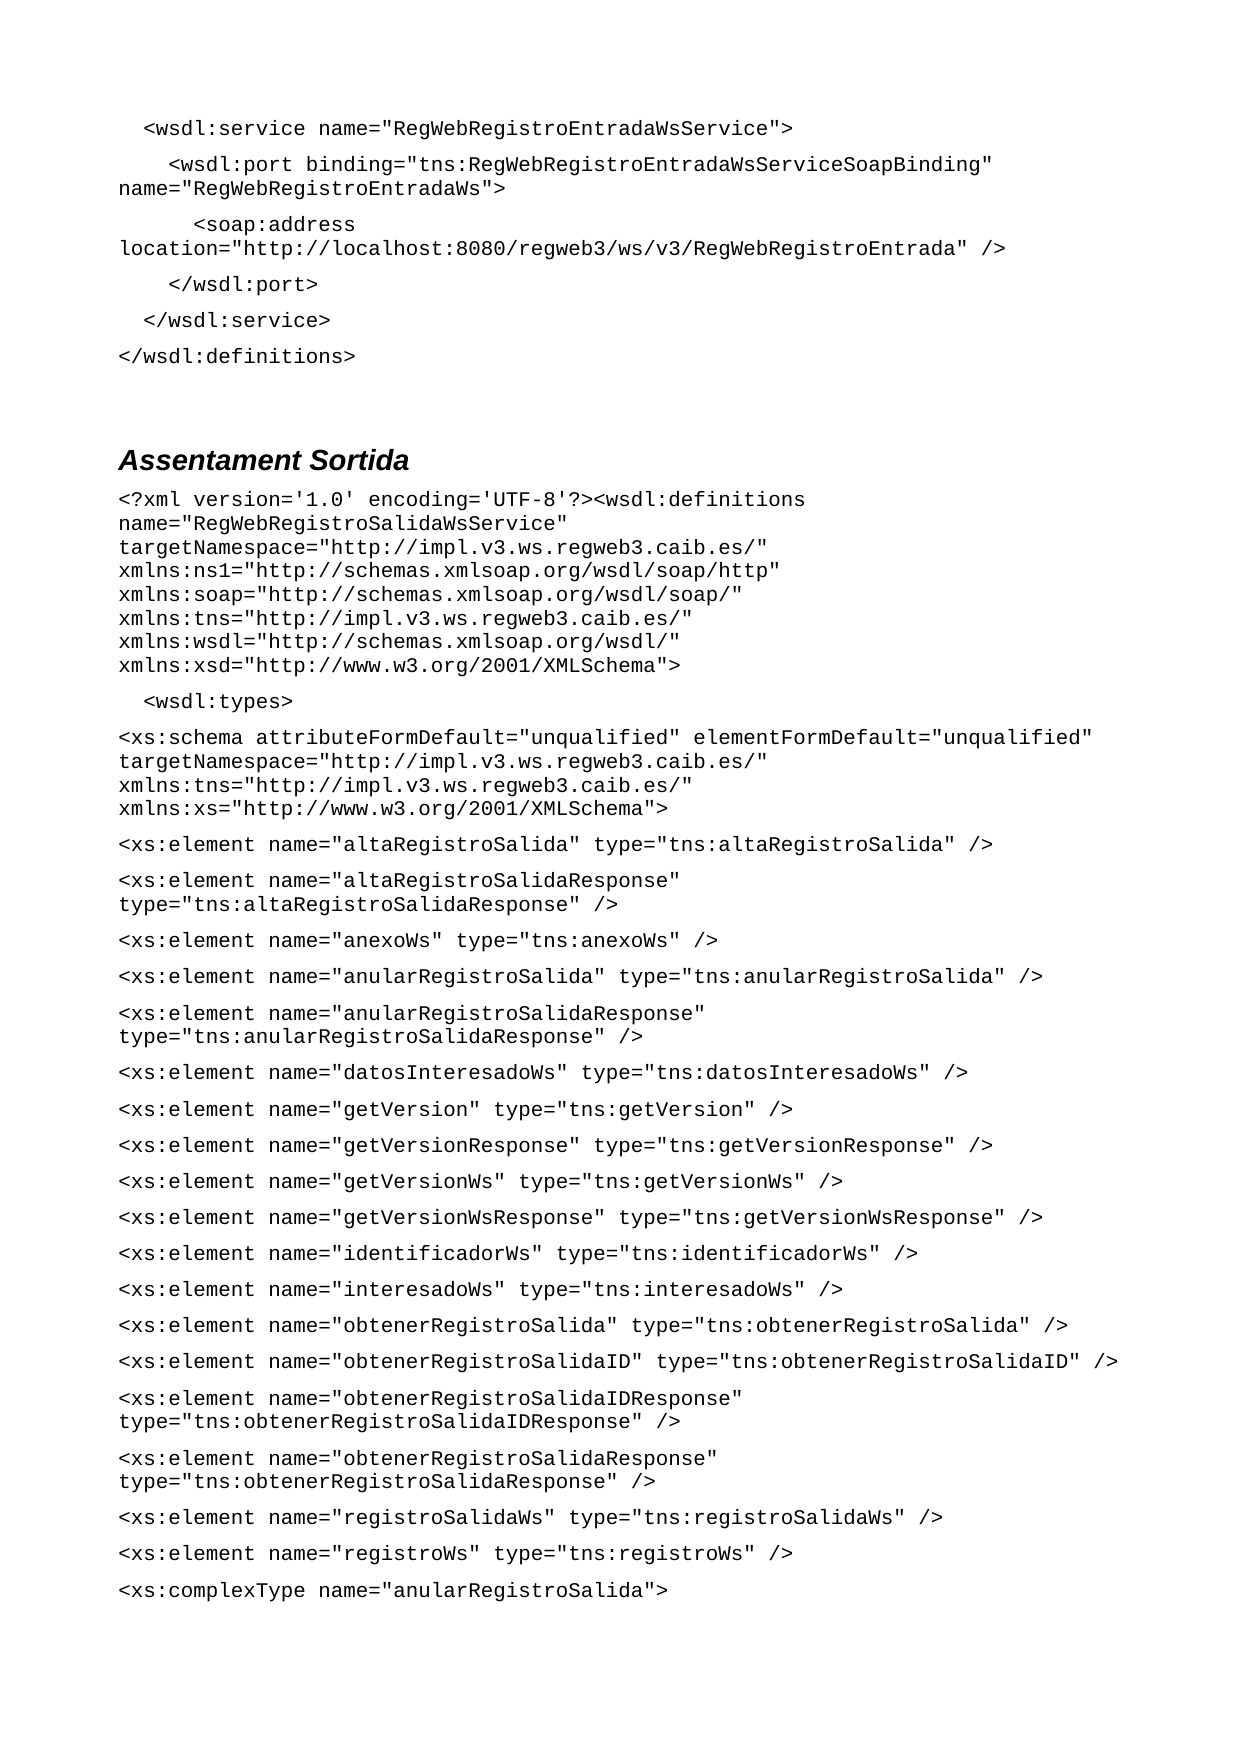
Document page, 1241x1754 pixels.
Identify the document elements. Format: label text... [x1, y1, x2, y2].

text <xs:element name="getVersionWsResponse" type="tns:getVersionWsResponse" /> [118, 1207, 1122, 1231]
text <xs:element name="anularRegistroSalidaResponse" type="tns:anularRegistroSalidaResponse" /> [118, 1003, 1122, 1050]
text <wsdl:port binding="tns:RegWebRegistroEntradaWsServiceSoapBinding" name="RegWebRegistroEntradaWs"> [118, 154, 1122, 202]
text <xs:element name="registroSalidaWs" type="tns:registroSalidaWs" /> [118, 1507, 1122, 1531]
text </wsdl:definitions> [118, 346, 1122, 370]
text <xs:element name="datosInteresadoWs" type="tns:datosInteresadoWs" /> [118, 1062, 1122, 1086]
text <xs:schema attributeFormDefault="unqualified" elementFormDefault="unqualified" targetNamespace="http://impl.v3.ws.regweb3.caib.es/" xmlns:tns="http://impl.v3.ws.regweb3.caib.es/" xmlns:xs="http://www.w3.org/2001/XMLSchema"> [118, 727, 1122, 822]
text <xs:element name="obtenerRegistroSalida" type="tns:obtenerRegistroSalida" /> [118, 1315, 1122, 1339]
text <xs:complexType name="anularRegistroSalida"> [118, 1579, 1122, 1603]
text <xs:element name="altaRegistroSalidaResponse" type="tns:altaRegistroSalidaResponse" /> [118, 871, 1122, 918]
text <soap:address location="http://localhost:8080/regweb3/ws/v3/RegWebRegistroEntrada" /> [118, 214, 1122, 261]
text <xs:element name="obtenerRegistroSalidaResponse" type="tns:obtenerRegistroSalidaResponse" /> [118, 1447, 1122, 1495]
text <xs:element name="anularRegistroSalida" type="tns:anularRegistroSalida" /> [118, 966, 1122, 990]
text <xs:element name="getVersionWs" type="tns:getVersionWs" /> [118, 1171, 1122, 1194]
text <xs:element name="identificadorWs" type="tns:identificadorWs" /> [118, 1243, 1122, 1267]
text <?xml version='1.0' encoding='UTF-8'?><wsdl:definitions name="RegWebRegistroSalidaWsService" targetNamespace="http://impl.v3.ws.regweb3.caib.es/" xmlns:ns1="http://schemas.xmlsoap.org/wsdl/soap/http" xmlns:soap="http://schemas.xmlsoap.org/wsdl/soap/" xmlns:tns="http://impl.v3.ws.regweb3.caib.es/" xmlns:wsdl="http://schemas.xmlsoap.org/wsdl/" xmlns:xsd="http://www.w3.org/2001/XMLSchema"> [118, 489, 1122, 679]
text </wsdl:service> [118, 310, 1122, 334]
text </wsdl:port> [118, 274, 1122, 297]
text <xs:element name="getVersionResponse" type="tns:getVersionResponse" /> [118, 1135, 1122, 1158]
text <xs:element name="registroWs" type="tns:registroWs" /> [118, 1543, 1122, 1567]
subtitle Assentament Sortida [118, 443, 1122, 477]
text <xs:element name="altaRegistroSalida" type="tns:altaRegistroSalida" /> [118, 834, 1122, 858]
text <xs:element name="obtenerRegistroSalidaID" type="tns:obtenerRegistroSalidaID" /> [118, 1352, 1122, 1375]
text <xs:element name="obtenerRegistroSalidaIDResponse" type="tns:obtenerRegistroSalidaIDResponse" /> [118, 1388, 1122, 1435]
text <wsdl:service name="RegWebRegistroEntradaWsService"> [118, 118, 1122, 142]
text <xs:element name="anexoWs" type="tns:anexoWs" /> [118, 930, 1122, 954]
text <xs:element name="getVersion" type="tns:getVersion" /> [118, 1098, 1122, 1122]
text <wsdl:types> [118, 691, 1122, 715]
text <xs:element name="interesadoWs" type="tns:interesadoWs" /> [118, 1279, 1122, 1303]
